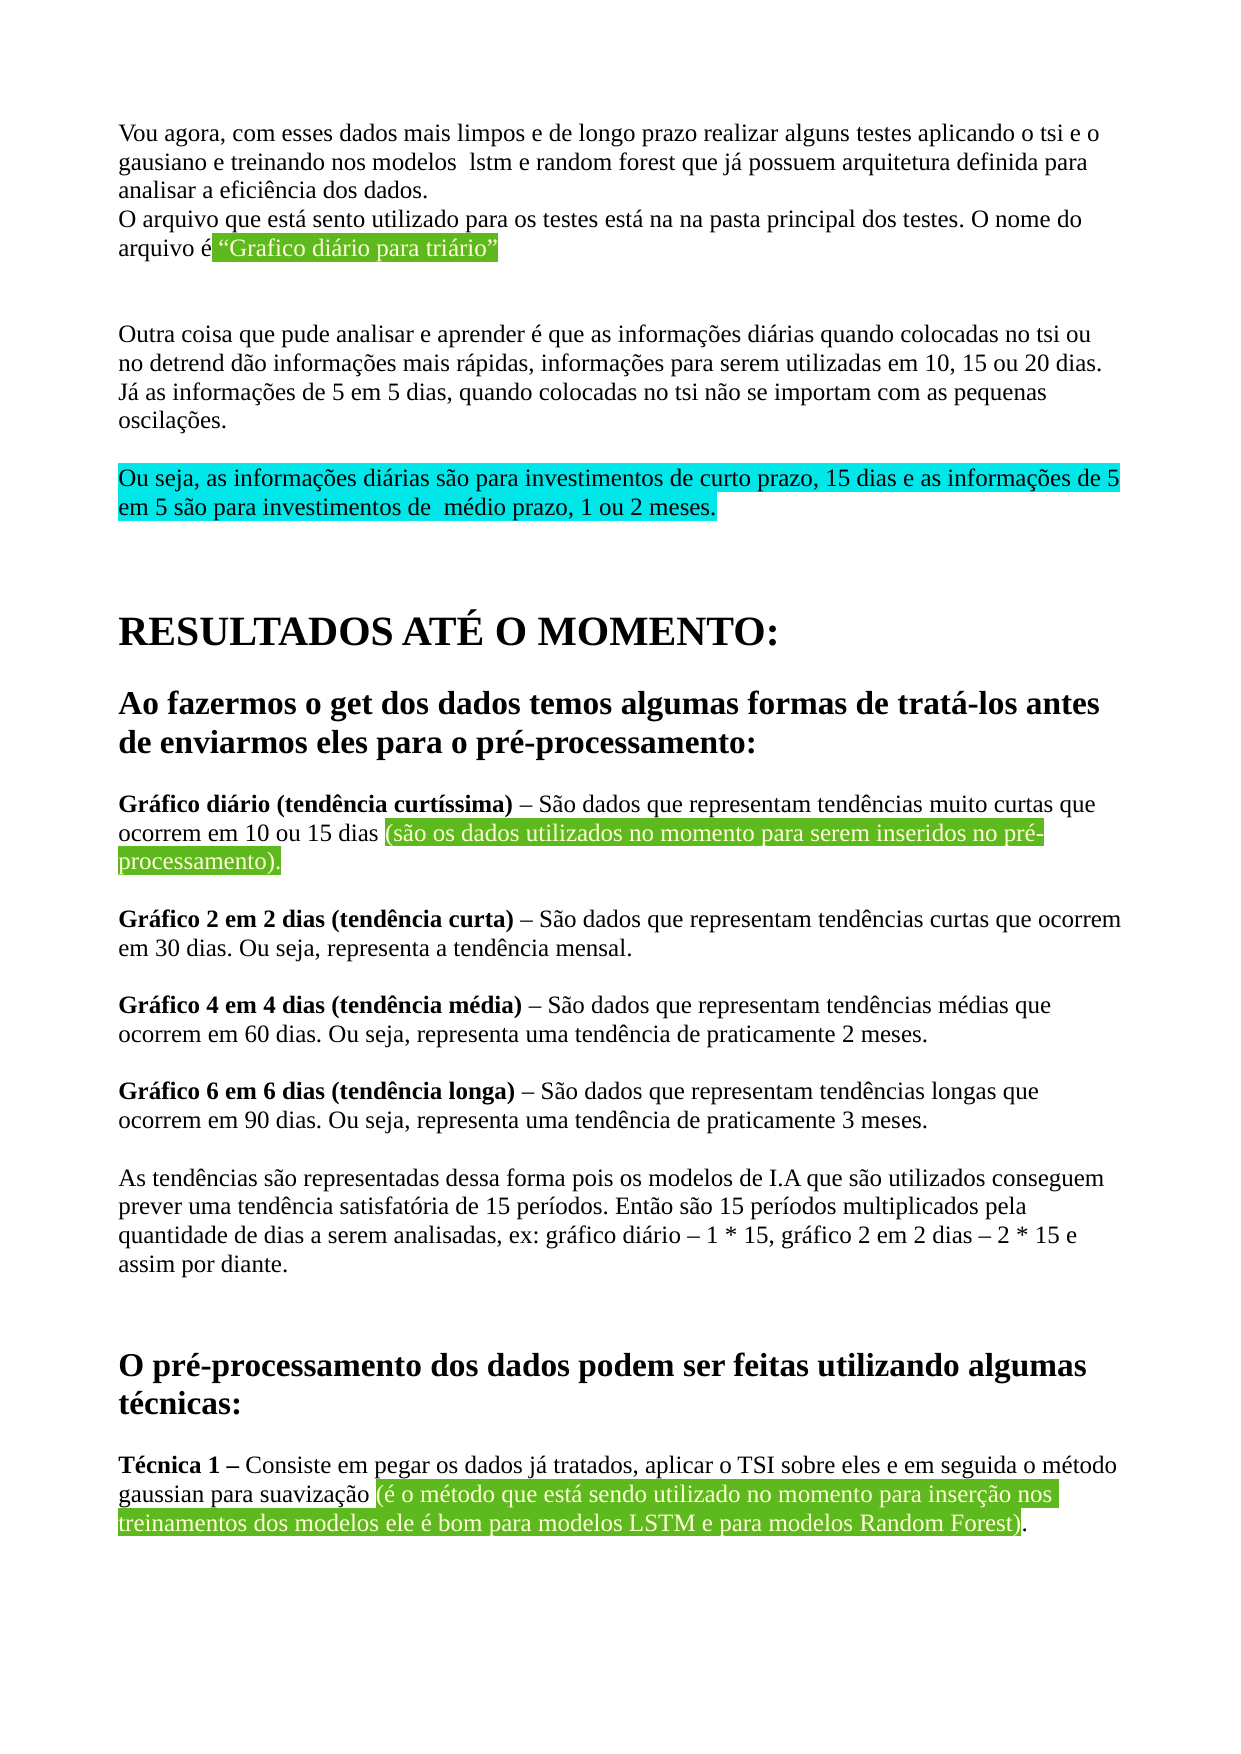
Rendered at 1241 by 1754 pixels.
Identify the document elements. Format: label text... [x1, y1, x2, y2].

text Já as informações de 5 em 5 dias, quando colocadas no tsi não se importam com as pequenas oscilações. [118, 377, 1122, 434]
text Ou seja, as informações diárias são para investimentos de curto prazo, 15 dias e as informações de 5 em 5 são para investimentos de médio prazo, 1 ou 2 meses. [118, 463, 1122, 521]
text Gráfico 4 em 4 dias (tendência média) – São dados que representam tendências médias que ocorrem em 60 dias. Ou seja, representa uma tendência de praticamente 2 meses. [118, 990, 1122, 1048]
text As tendências são representadas dessa forma pois os modelos de I.A que são utilizados conseguem prever uma tendência satisfatória de 15 períodos. Então são 15 períodos multiplicados pela quantidade de dias a serem analisadas, ex: gráfico diário – 1 * 15, gráfico 2 em 2 dias – 2 * 15 e assim por diante. [118, 1163, 1122, 1278]
text O pré-processamento dos dados podem ser feitas utilizando algumas técnicas: [118, 1345, 1122, 1421]
text Técnica 1 – Consiste em pegar os dados já tratados, aplicar o TSI sobre eles e em seguida o método gaussian para suavização (é o método que está sendo utilizado no momento para inserção nos treinamentos dos modelos ele é bom para modelos LSTM e para modelos Random Forest). [118, 1450, 1122, 1536]
text Ao fazermos o get dos dados temos algumas formas de tratá-los antes de enviarmos eles para o pré-processamento: [118, 683, 1122, 760]
text Gráfico diário (tendência curtíssima) – São dados que representam tendências muito curtas que ocorrem em 10 ou 15 dias (são os dados utilizados no momento para serem inseridos no pré-processamento). [118, 789, 1122, 875]
text Outra coisa que pude analisar e aprender é que as informações diárias quando colocadas no tsi ou no detrend dão informações mais rápidas, informações para serem utilizadas em 10, 15 ou 20 dias. [118, 319, 1122, 377]
text Gráfico 2 em 2 dias (tendência curta) – São dados que representam tendências curtas que ocorrem em 30 dias. Ou seja, representa a tendência mensal. [118, 904, 1122, 961]
text Gráfico 6 em 6 dias (tendência longa) – São dados que representam tendências longas que ocorrem em 90 dias. Ou seja, representa uma tendência de praticamente 3 meses. [118, 1076, 1122, 1134]
text RESULTADOS ATÉ O MOMENTO: [118, 607, 1122, 655]
text O arquivo que está sento utilizado para os testes está na na pasta principal dos testes. O nome do arquivo é “Grafico diário para triário” [118, 204, 1122, 262]
text Vou agora, com esses dados mais limpos e de longo prazo realizar alguns testes aplicando o tsi e o gausiano e treinando nos modelos lstm e random forest que já possuem arquitetura definida para analisar a eficiência dos dados. [118, 118, 1122, 204]
